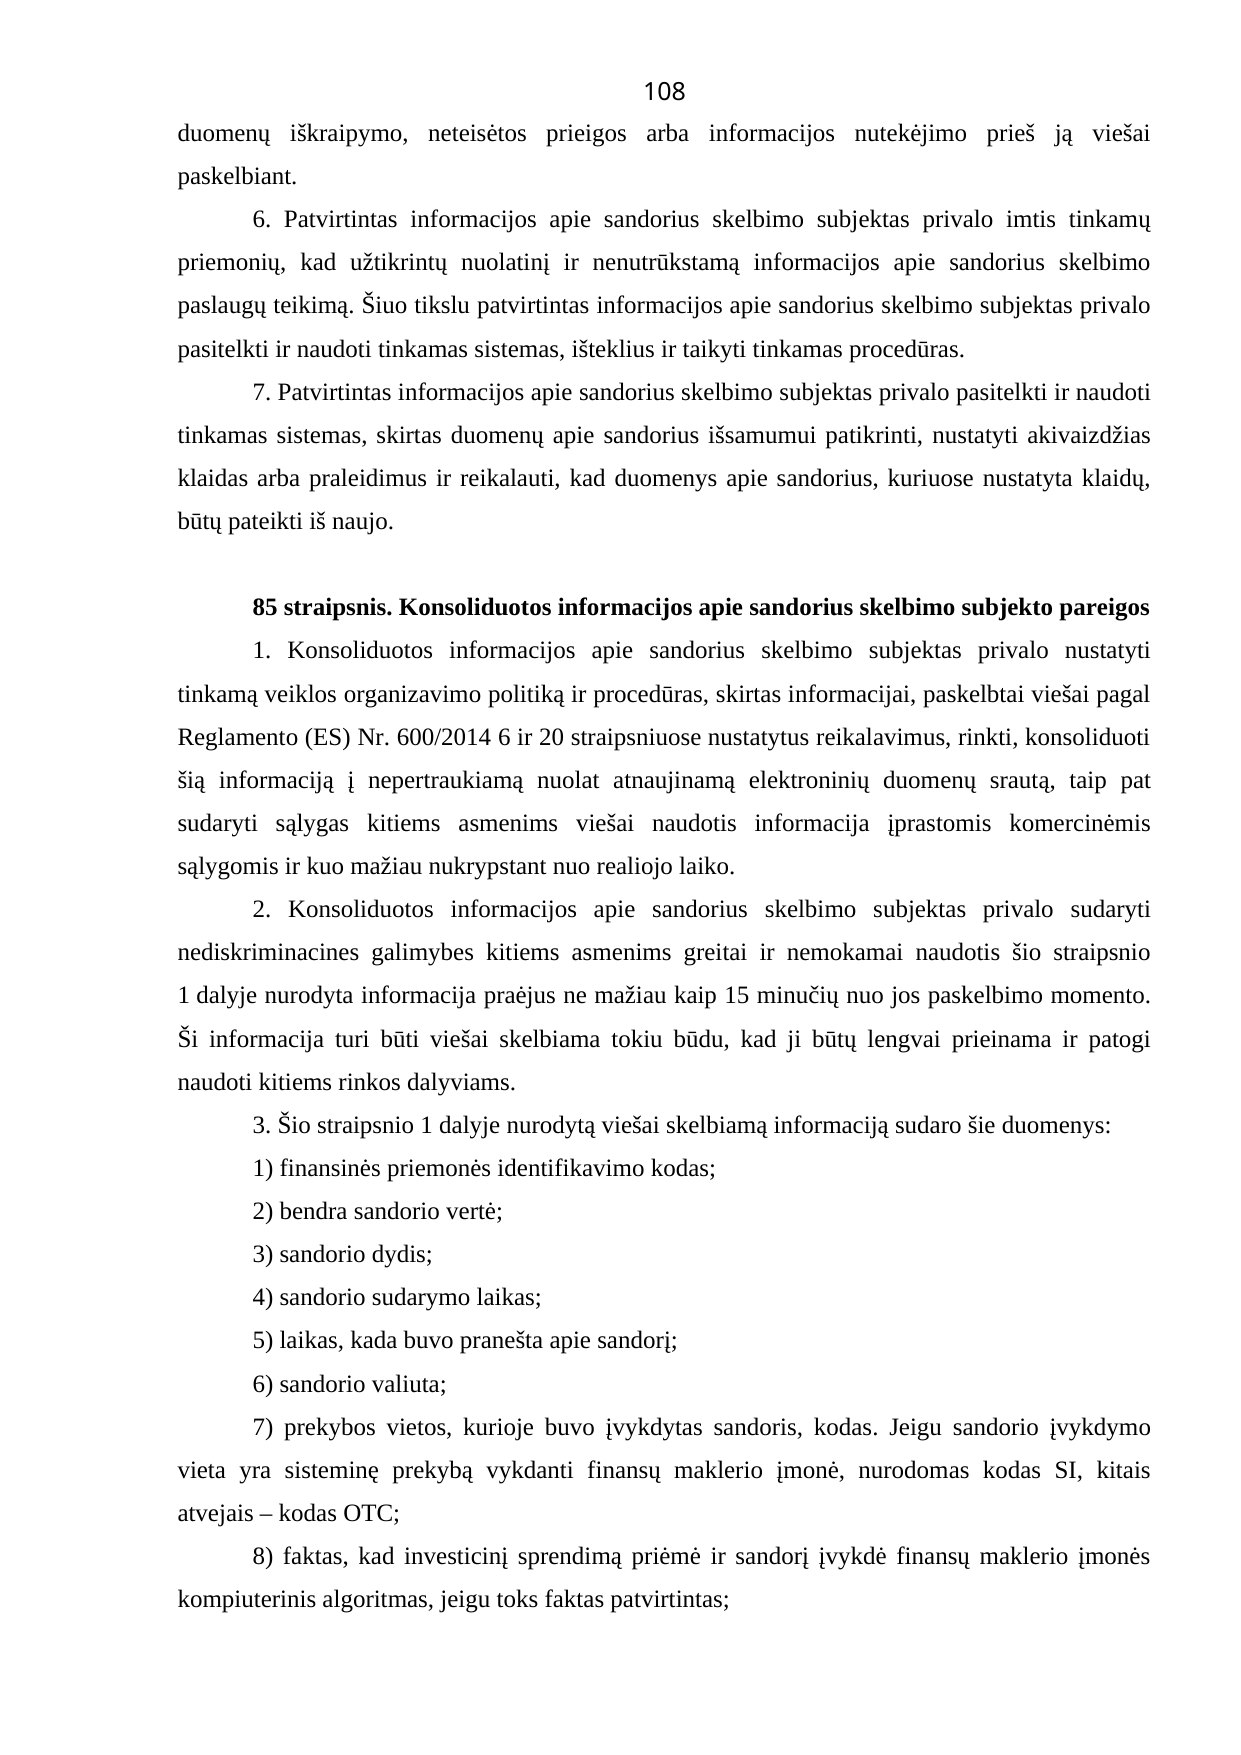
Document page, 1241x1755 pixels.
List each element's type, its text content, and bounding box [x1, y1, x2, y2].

text 7) prekybos vietos, kurioje buvo įvykdytas sandoris, kodas. Jeigu sandorio įvykdymo vieta yra sisteminę prekybą vykdanti finansų maklerio įmonė, nurodomas kodas SI, kitais atvejais – kodas OTC; [177, 1412, 1152, 1527]
text 2. Konsoliduotos informacijos apie sandorius skelbimo subjektas privalo sudaryti nediskriminacines galimybes kitiems asmenims greitai ir nemokamai naudotis šio straipsnio 1 dalyje nurodyta informacija praėjus ne mažiau kaip 15 minučių nuo jos paskelbimo momento. Ši informacija turi būti viešai skelbiama tokiu būdu, kad ji būtų lengvai prieinama ir patogi naudoti kitiems rinkos dalyviams. [177, 894, 1152, 1096]
text 6) sandorio valiuta; [177, 1369, 1152, 1397]
text 3) sandorio dydis; [177, 1239, 1152, 1268]
text duomenų iškraipymo, neteisėtos prieigos arba informacijos nutekėjimo prieš ją viešai paskelbiant. [177, 118, 1152, 190]
text 7. Patvirtintas informacijos apie sandorius skelbimo subjektas privalo pasitelkti ir naudoti tinkamas sistemas, skirtas duomenų apie sandorius išsamumui patikrinti, nustatyti akivaizdžias klaidas arba praleidimus ir reikalauti, kad duomenys apie sandorius, kuriuose nustatyta klaidų, būtų pateikti iš naujo. [177, 377, 1152, 535]
text 6. Patvirtintas informacijos apie sandorius skelbimo subjektas privalo imtis tinkamų priemonių, kad užtikrintų nuolatinį ir nenutrūkstamą informacijos apie sandorius skelbimo paslaugų teikimą. Šiuo tikslu patvirtintas informacijos apie sandorius skelbimo subjektas privalo pasitelkti ir naudoti tinkamas sistemas, išteklius ir taikyti tinkamas procedūras. [177, 204, 1152, 362]
text 2) bendra sandorio vertė; [177, 1196, 1152, 1225]
text 85 straipsnis. Konsoliduotos informacijos apie sandorius skelbimo subjekto pareigos [177, 592, 1152, 621]
text 5) laikas, kada buvo pranešta apie sandorį; [177, 1326, 1152, 1354]
text 4) sandorio sudarymo laikas; [177, 1282, 1152, 1311]
text 3. Šio straipsnio 1 dalyje nurodytą viešai skelbiamą informaciją sudaro šie duomenys: [177, 1110, 1152, 1139]
text 1. Konsoliduotos informacijos apie sandorius skelbimo subjektas privalo nustatyti tinkamą veiklos organizavimo politiką ir procedūras, skirtas informacijai, paskelbtai viešai pagal Reglamento (ES) Nr. 600/2014 6 ir 20 straipsniuose nustatytus reikalavimus, rinkti, konsoliduoti šią informaciją į nepertraukiamą nuolat atnaujinamą elektroninių duomenų srautą, taip pat sudaryti sąlygas kitiems asmenims viešai naudotis informacija įprastomis komercinėmis sąlygomis ir kuo mažiau nukrypstant nuo realiojo laiko. [177, 636, 1152, 880]
text 1) finansinės priemonės identifikavimo kodas; [177, 1153, 1152, 1182]
text 8) faktas, kad investicinį sprendimą priėmė ir sandorį įvykdė finansų maklerio įmonės kompiuterinis algoritmas, jeigu toks faktas patvirtintas; [177, 1541, 1152, 1613]
